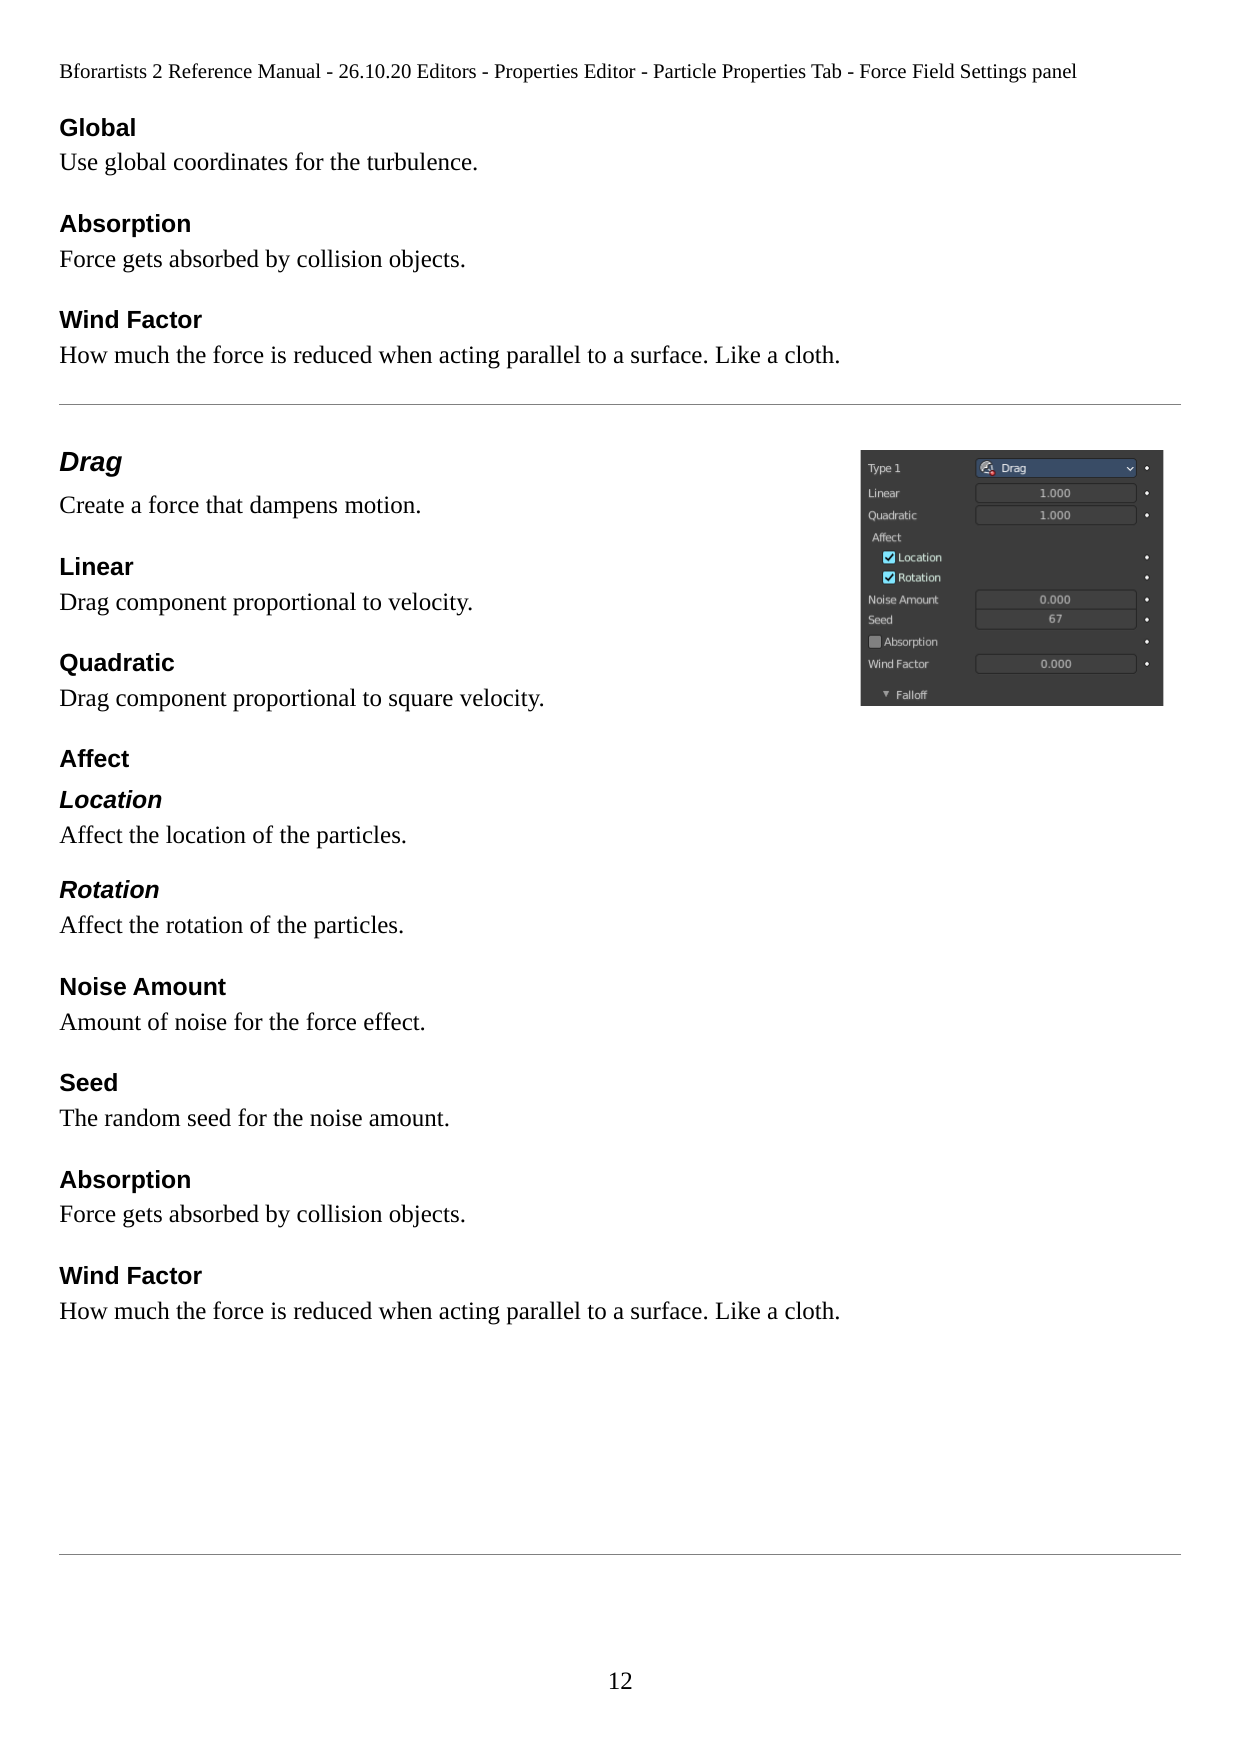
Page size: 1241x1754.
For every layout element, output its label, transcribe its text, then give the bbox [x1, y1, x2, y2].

text Force gets absorbed by collision objects. [59, 1199, 1181, 1228]
subtitle Wind Factor [59, 305, 1181, 334]
text Create a force that dampens motion. [59, 490, 860, 519]
text Affect the location of the particles. [59, 820, 1181, 849]
subtitle [1164, 552, 1181, 580]
text Force gets absorbed by collision objects. [59, 244, 1181, 272]
text Use global coordinates for the turbulence. [59, 147, 1181, 176]
subtitle Wind Factor [59, 1261, 1181, 1289]
subtitle Noise Amount [59, 972, 1181, 1001]
subtitle Linear [59, 552, 860, 580]
subtitle Absorption [59, 209, 1181, 237]
subtitle Quadratic [59, 648, 860, 677]
subtitle Global [59, 113, 1181, 141]
subtitle Drag [59, 446, 1181, 478]
picture [860, 450, 1164, 706]
text How much the force is reduced when acting parallel to a surface. Like a cloth. [59, 340, 1181, 369]
text Amount of noise for the force effect. [59, 1007, 1181, 1036]
subtitle Location [59, 786, 1181, 814]
subtitle Seed [59, 1068, 1181, 1097]
text Drag component proportional to square velocity. [59, 683, 1181, 712]
subtitle Absorption [59, 1165, 1181, 1193]
subtitle [1164, 648, 1181, 677]
text The random seed for the noise amount. [59, 1103, 1181, 1132]
subtitle Affect [59, 744, 1181, 773]
text How much the force is reduced when acting parallel to a surface. Like a cloth. [59, 1296, 1181, 1324]
text Drag component proportional to velocity. [59, 587, 860, 615]
subtitle Rotation [59, 876, 1181, 904]
text Affect the rotation of the particles. [59, 910, 1181, 939]
